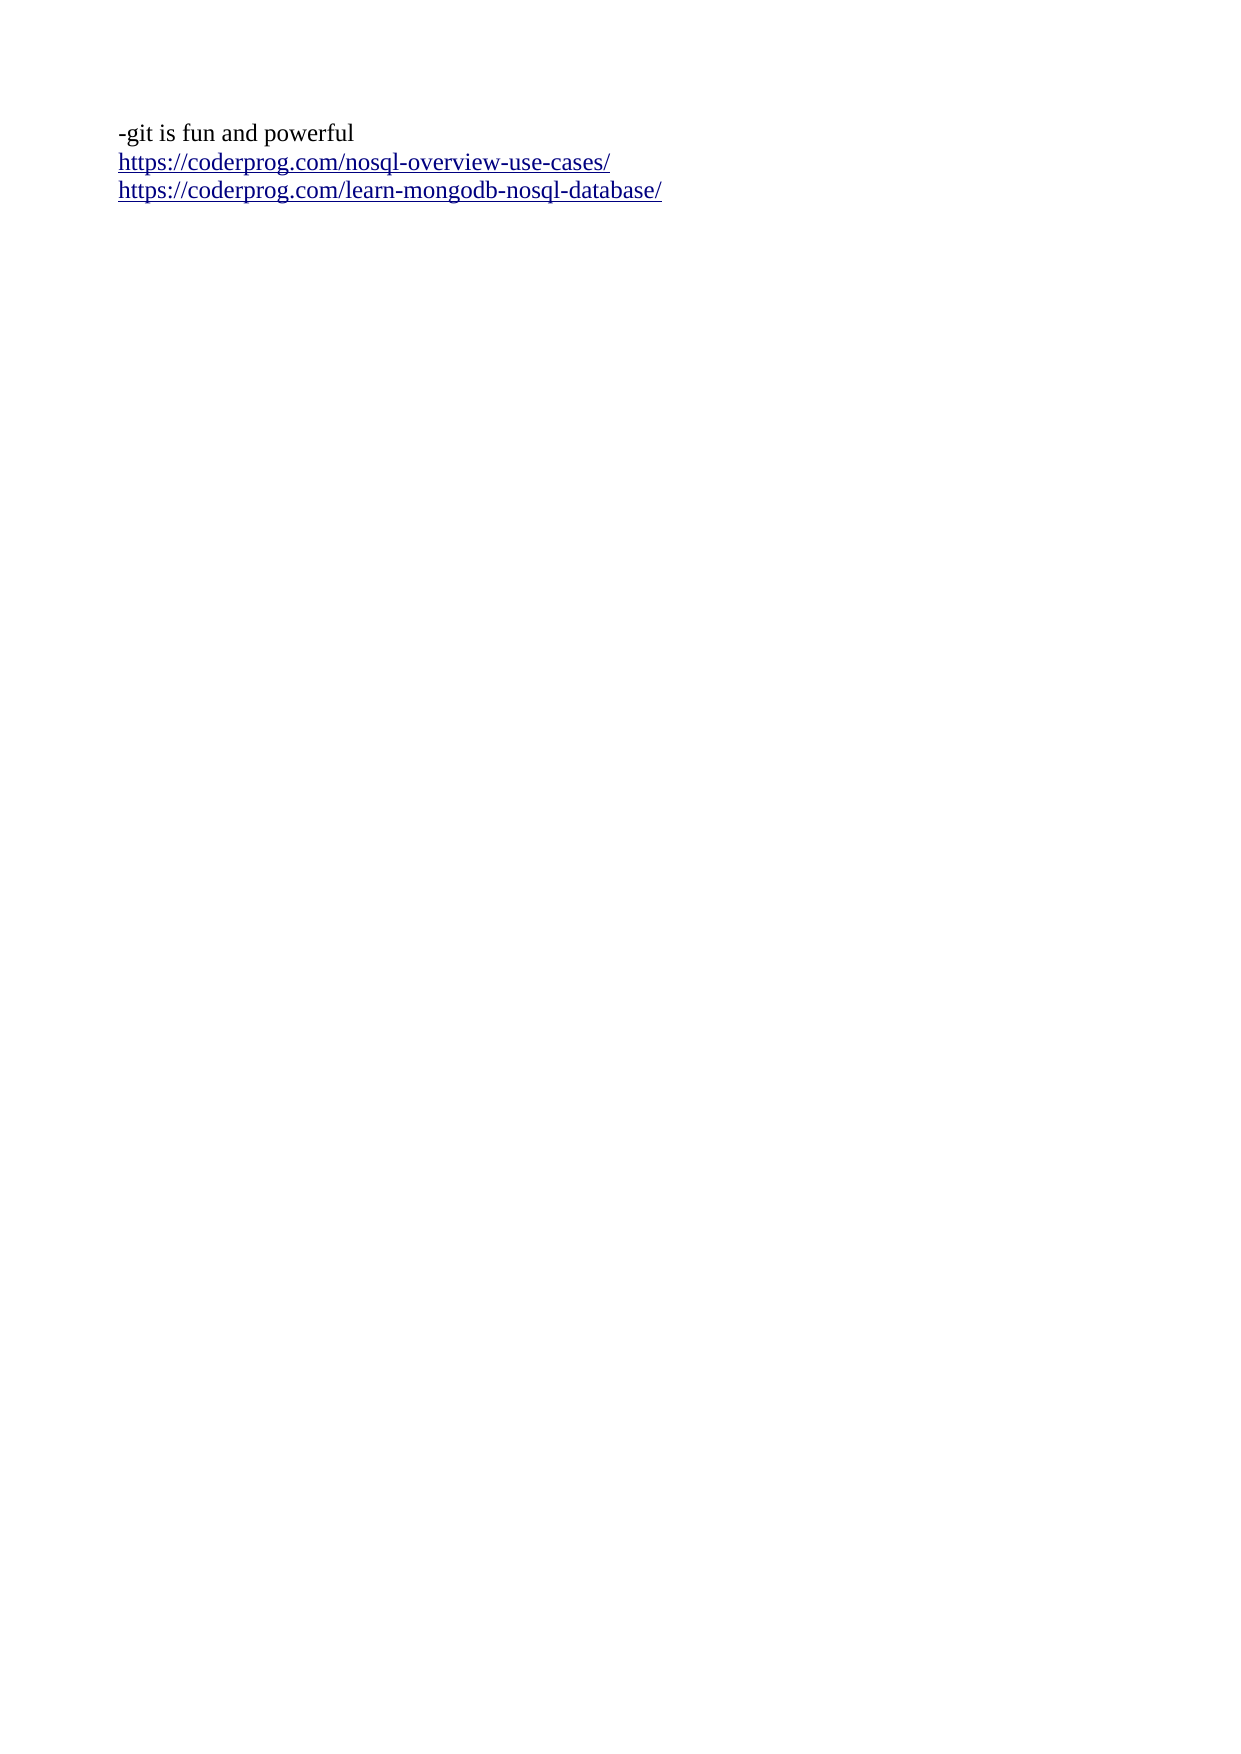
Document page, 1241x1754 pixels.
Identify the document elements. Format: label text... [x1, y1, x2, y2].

text https://coderprog.com/nosql-overview-use-cases/ [118, 147, 1122, 176]
text -git is fun and powerful [118, 118, 1122, 147]
text https://coderprog.com/learn-mongodb-nosql-database/ [118, 176, 1122, 204]
